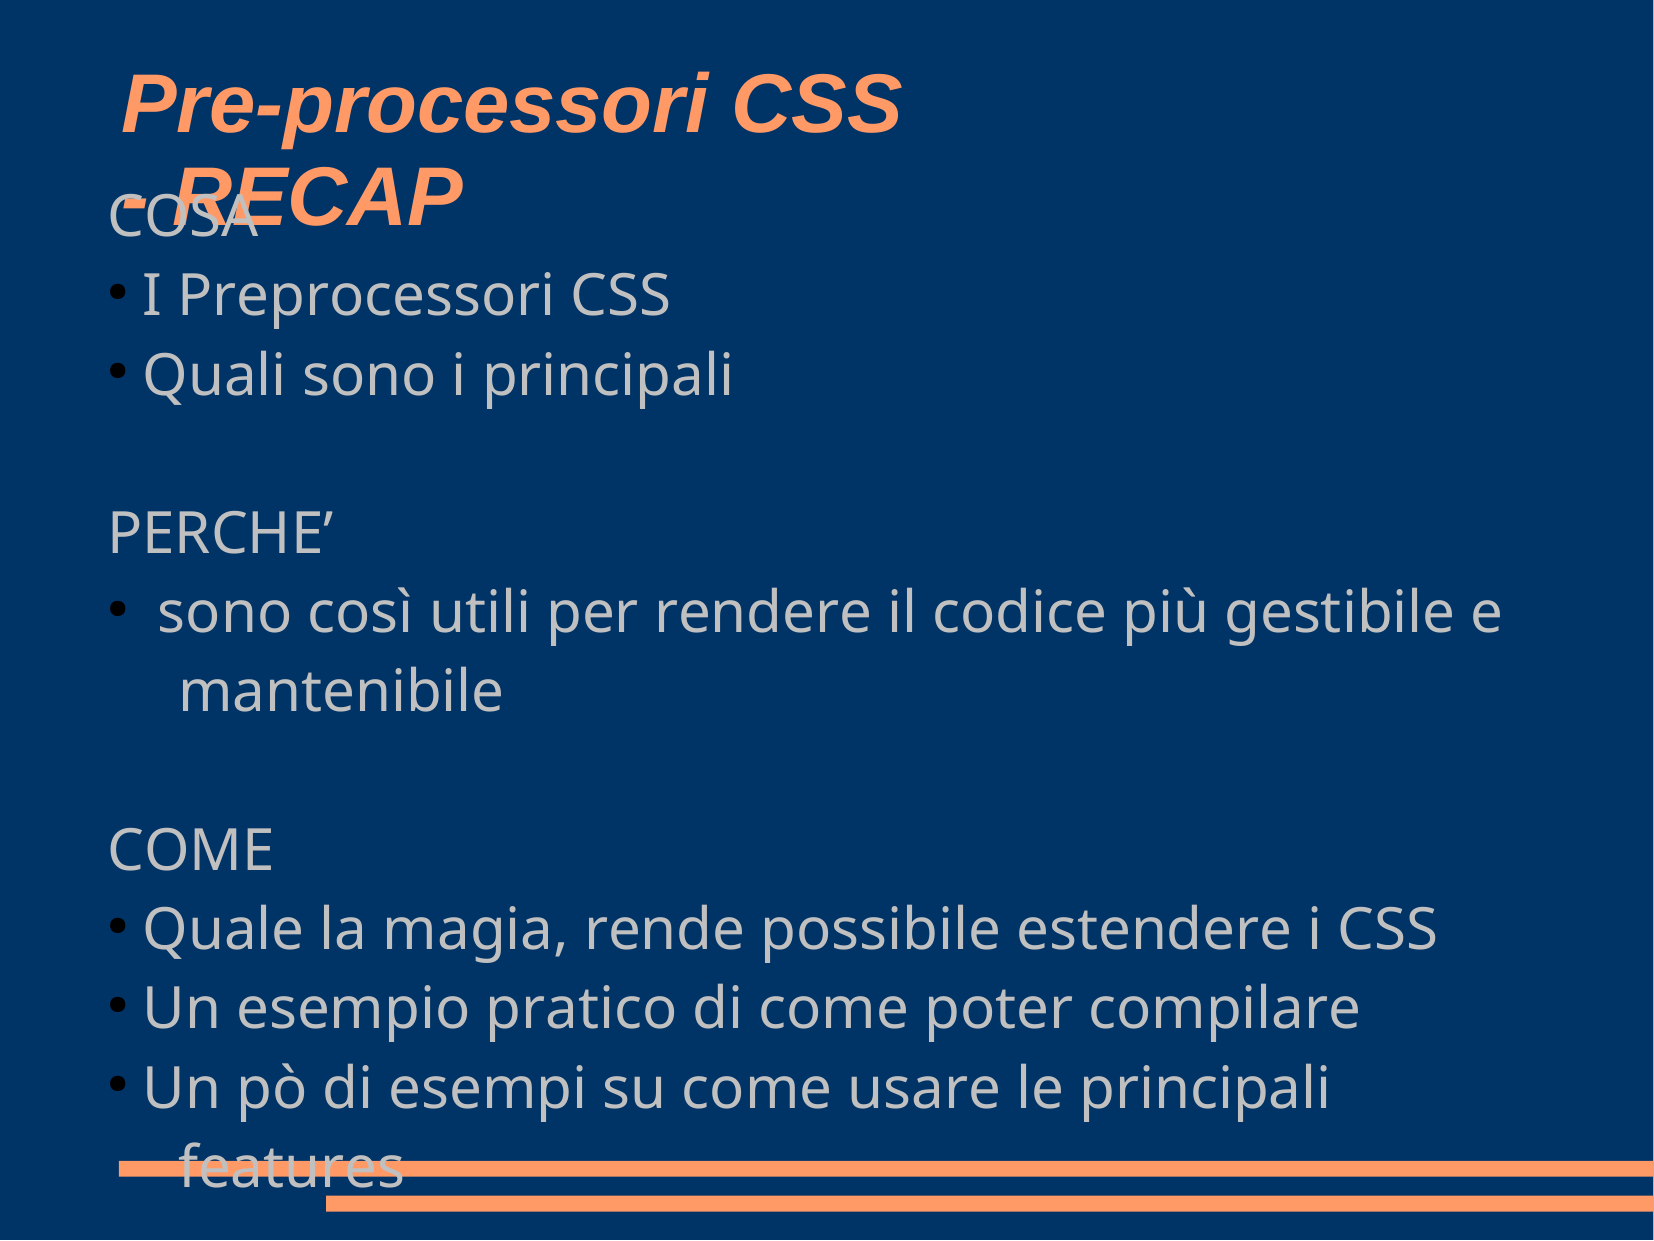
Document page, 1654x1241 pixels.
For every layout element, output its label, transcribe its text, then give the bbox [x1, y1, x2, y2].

subtitle COSA I Preprocessori CSS Quali sono i principali PERCHE’ sono così utili per rendere il codice più gestibile e mantenibile COME Quale la magia, rende possibile estendere i CSS Un esempio pratico di come poter compilare Un pò di esempi su come usare le principali features [107, 283, 1547, 1129]
title Pre-processori CSS - RECAP [121, 46, 1534, 254]
